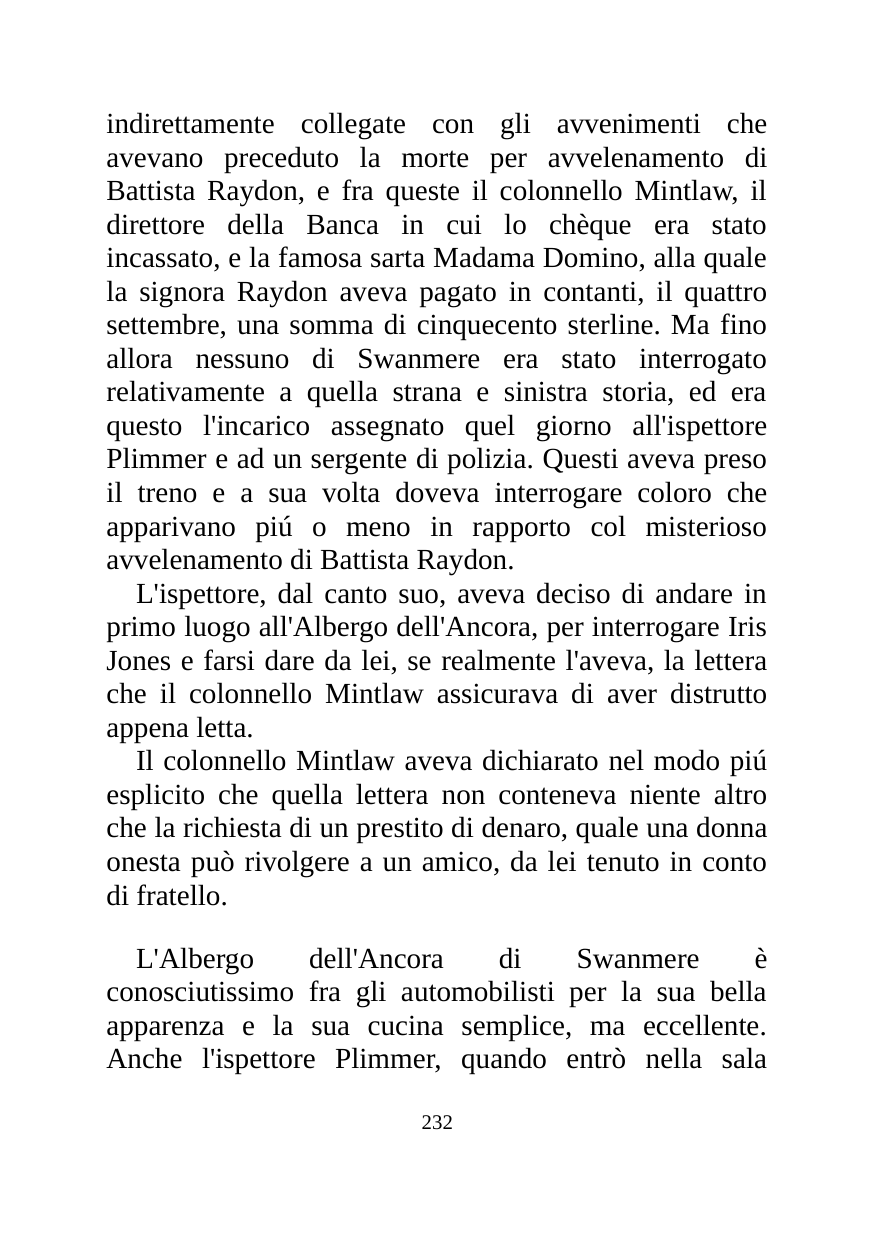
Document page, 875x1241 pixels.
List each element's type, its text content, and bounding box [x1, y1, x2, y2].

text Il colonnello Mintlaw aveva dichiarato nel modo piú esplicito che quella lettera non conteneva niente altro che la richiesta di un prestito di denaro, quale una donna onesta può rivolgere a un amico, da lei tenuto in conto di fratello. [106, 743, 768, 911]
text L'ispettore, dal canto suo, aveva deciso di andare in primo luogo all'Albergo dell'Ancora, per interrogare Iris Jones e farsi dare da lei, se realmente l'aveva, la lettera che il colonnello Mintlaw assicurava di aver distrutto appena letta. [106, 576, 768, 743]
text L'Albergo dell'Ancora di Swanmere è conosciutissimo fra gli automobilisti per la sua bella apparenza e la sua cucina semplice, ma eccellente. Anche l'ispettore Plimmer, quando entrò nella sala [106, 941, 768, 1075]
text indirettamente collegate con gli avvenimenti che avevano preceduto la morte per avvelenamento di Battista Raydon, e fra queste il colonnello Mintlaw, il direttore della Banca in cui lo chèque era stato incassato, e la famosa sarta Madama Domino, alla quale la signora Raydon aveva pagato in contanti, il quattro settembre, una somma di cinquecento sterline. Ma fino allora nessuno di Swanmere era stato interrogato relativamente a quella strana e sinistra storia, ed era questo l'incarico assegnato quel giorno all'ispettore Plimmer e ad un sergente di polizia. Questi aveva preso il treno e a sua volta doveva interrogare coloro che apparivano piú o meno in rapporto col misterioso avvelenamento di Battista Raydon. [106, 106, 768, 576]
